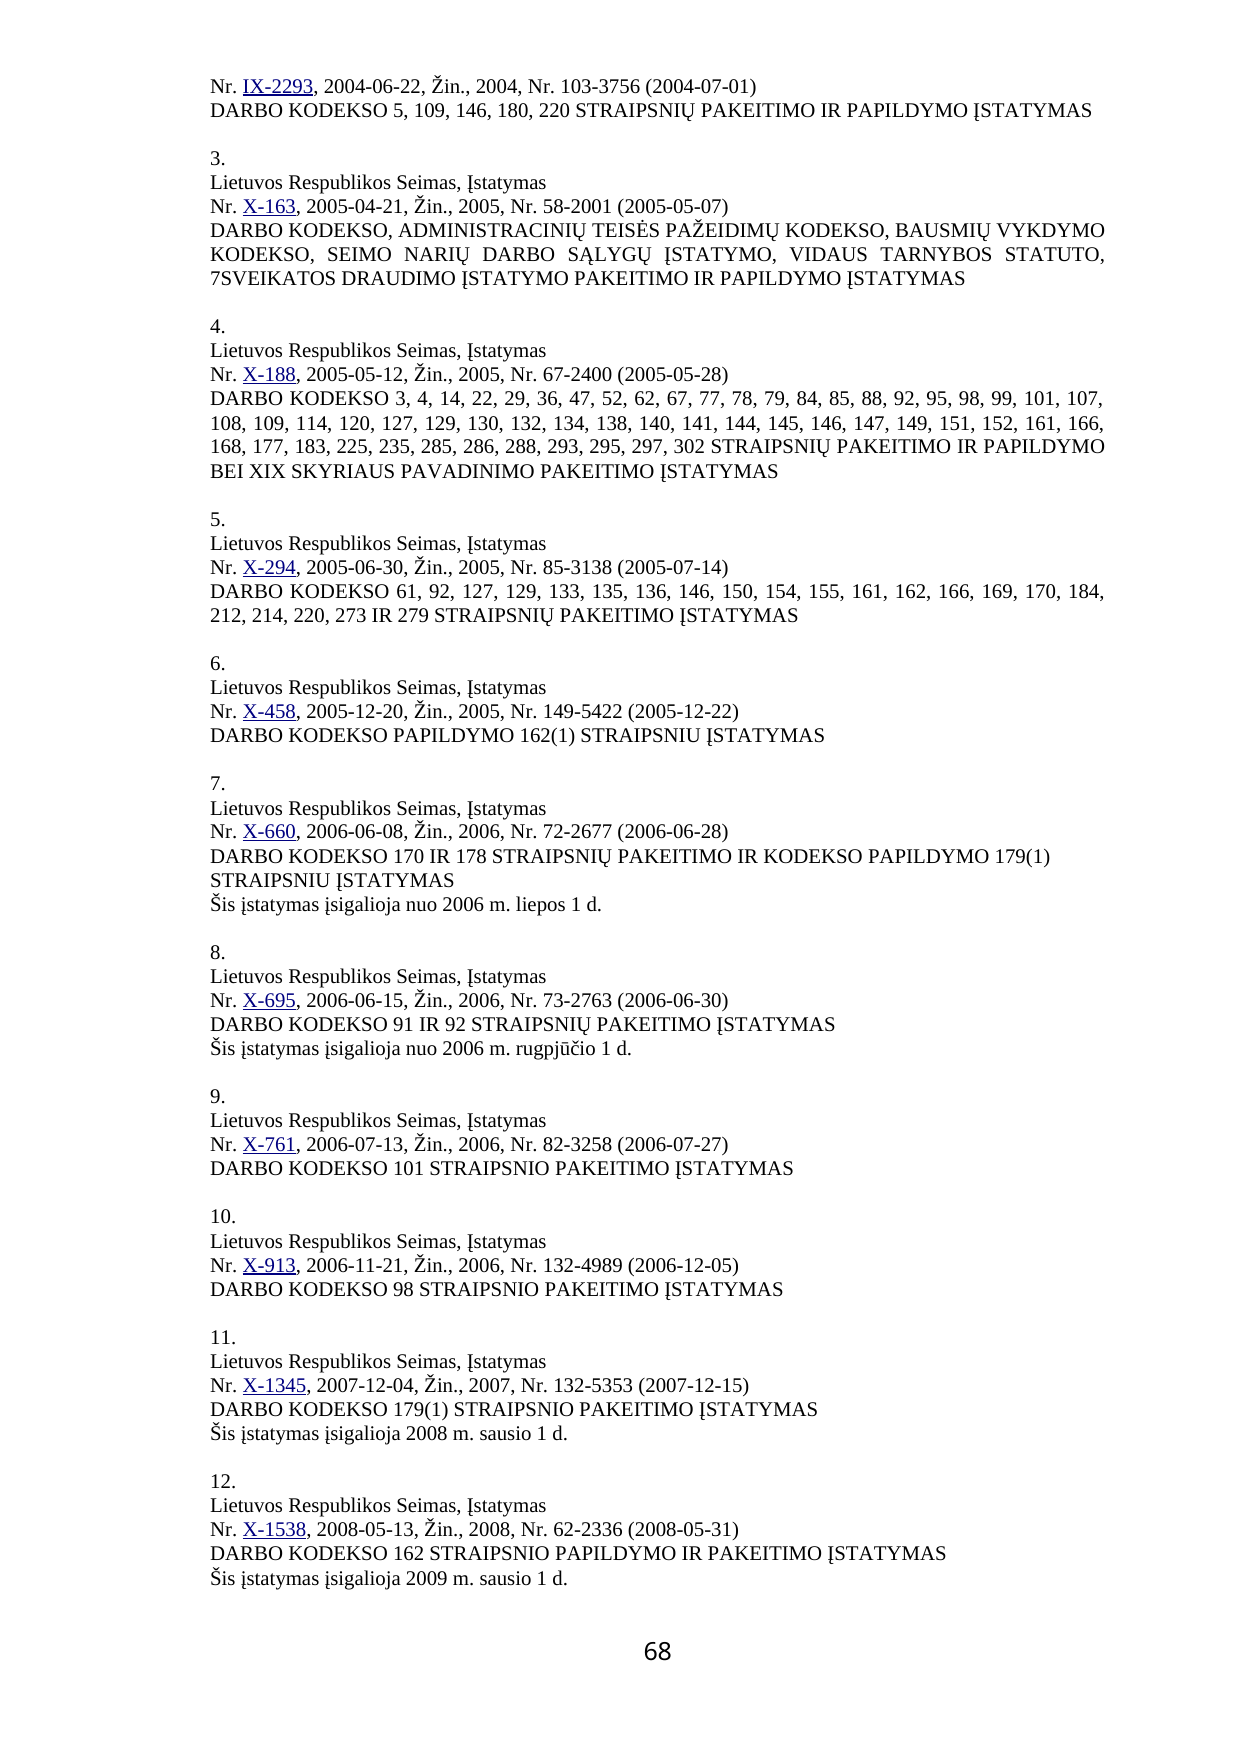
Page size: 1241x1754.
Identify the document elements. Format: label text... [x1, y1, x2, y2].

text Nr. X-913, 2006-11-21, Žin., 2006, Nr. 132-4989 (2006-12-05) [210, 1253, 1106, 1277]
text Lietuvos Respublikos Seimas, Įstatymas [210, 531, 1106, 555]
text Nr. X-188, 2005-05-12, Žin., 2005, Nr. 67-2400 (2005-05-28) [210, 362, 1106, 386]
text DARBO KODEKSO 101 STRAIPSNIO PAKEITIMO ĮSTATYMAS [210, 1156, 1106, 1180]
text Lietuvos Respublikos Seimas, Įstatymas [210, 675, 1106, 699]
text Nr. X-761, 2006-07-13, Žin., 2006, Nr. 82-3258 (2006-07-27) [210, 1132, 1106, 1156]
text DARBO KODEKSO 61, 92, 127, 129, 133, 135, 136, 146, 150, 154, 155, 161, 162, 166, 169, 170, 184, 212, 214, 220, 273 IR 279 STRAIPSNIŲ PAKEITIMO ĮSTATYMAS [210, 579, 1106, 627]
text 10. [210, 1204, 1106, 1228]
text 9. [210, 1084, 1106, 1108]
text Nr. X-660, 2006-06-08, Žin., 2006, Nr. 72-2677 (2006-06-28) [210, 819, 1106, 843]
text Šis įstatymas įsigalioja 2009 m. sausio 1 d. [210, 1565, 1106, 1589]
text Lietuvos Respublikos Seimas, Įstatymas [210, 964, 1106, 988]
text Nr. X-294, 2005-06-30, Žin., 2005, Nr. 85-3138 (2005-07-14) [210, 555, 1106, 579]
text DARBO KODEKSO 179(1) STRAIPSNIO PAKEITIMO ĮSTATYMAS [210, 1397, 1106, 1421]
text Lietuvos Respublikos Seimas, Įstatymas [210, 1349, 1106, 1373]
text Lietuvos Respublikos Seimas, Įstatymas [210, 338, 1106, 362]
text 5. [210, 507, 1106, 531]
text Nr. X-1538, 2008-05-13, Žin., 2008, Nr. 62-2336 (2008-05-31) [210, 1517, 1106, 1541]
text Lietuvos Respublikos Seimas, Įstatymas [210, 1108, 1106, 1132]
text Nr. X-163, 2005-04-21, Žin., 2005, Nr. 58-2001 (2005-05-07) [210, 194, 1106, 218]
text Nr. X-1345, 2007-12-04, Žin., 2007, Nr. 132-5353 (2007-12-15) [210, 1373, 1106, 1397]
text Lietuvos Respublikos Seimas, Įstatymas [210, 795, 1106, 819]
text 12. [210, 1469, 1106, 1493]
text 11. [210, 1325, 1106, 1349]
text DARBO KODEKSO 91 IR 92 STRAIPSNIŲ PAKEITIMO ĮSTATYMAS [210, 1012, 1106, 1036]
text 6. [210, 651, 1106, 675]
text Šis įstatymas įsigalioja nuo 2006 m. liepos 1 d. [210, 892, 1106, 916]
text Šis įstatymas įsigalioja nuo 2006 m. rugpjūčio 1 d. [210, 1036, 1106, 1060]
text 4. [210, 314, 1106, 338]
text Lietuvos Respublikos Seimas, Įstatymas [210, 170, 1106, 194]
text 7. [210, 771, 1106, 795]
text DARBO KODEKSO, ADMINISTRACINIŲ TEISĖS PAŽEIDIMŲ KODEKSO, BAUSMIŲ VYKDYMO KODEKSO, SEIMO NARIŲ DARBO SĄLYGŲ ĮSTATYMO, VIDAUS TARNYBOS STATUTO, 7SVEIKATOS DRAUDIMO ĮSTATYMO PAKEITIMO IR PAPILDYMO ĮSTATYMAS [210, 218, 1106, 290]
text DARBO KODEKSO 162 STRAIPSNIO PAPILDYMO IR PAKEITIMO ĮSTATYMAS [210, 1541, 1106, 1565]
text DARBO KODEKSO 170 IR 178 STRAIPSNIŲ PAKEITIMO IR KODEKSO PAPILDYMO 179(1) STRAIPSNIU ĮSTATYMAS [210, 843, 1106, 892]
text 3. [210, 146, 1106, 170]
text DARBO KODEKSO 3, 4, 14, 22, 29, 36, 47, 52, 62, 67, 77, 78, 79, 84, 85, 88, 92, 95, 98, 99, 101, 107, 108, 109, 114, 120, 127, 129, 130, 132, 134, 138, 140, 141, 144, 145, 146, 147, 149, 151, 152, 161, 166, 168, 177, 183, 225, 235, 285, 286, 288, 293, 295, 297, 302 STRAIPSNIŲ PAKEITIMO IR PAPILDYMO BEI XIX SKYRIAUS PAVADINIMO PAKEITIMO ĮSTATYMAS [210, 386, 1106, 483]
text Nr. X-695, 2006-06-15, Žin., 2006, Nr. 73-2763 (2006-06-30) [210, 988, 1106, 1012]
text DARBO KODEKSO 5, 109, 146, 180, 220 STRAIPSNIŲ PAKEITIMO IR PAPILDYMO ĮSTATYMAS [210, 98, 1106, 122]
text DARBO KODEKSO PAPILDYMO 162(1) STRAIPSNIU ĮSTATYMAS [210, 723, 1106, 747]
text Nr. IX-2293, 2004-06-22, Žin., 2004, Nr. 103-3756 (2004-07-01) [210, 73, 1106, 98]
text 8. [210, 940, 1106, 964]
text DARBO KODEKSO 98 STRAIPSNIO PAKEITIMO ĮSTATYMAS [210, 1277, 1106, 1301]
text Lietuvos Respublikos Seimas, Įstatymas [210, 1228, 1106, 1253]
text Lietuvos Respublikos Seimas, Įstatymas [210, 1493, 1106, 1517]
text Šis įstatymas įsigalioja 2008 m. sausio 1 d. [210, 1421, 1106, 1445]
text Nr. X-458, 2005-12-20, Žin., 2005, Nr. 149-5422 (2005-12-22) [210, 699, 1106, 723]
